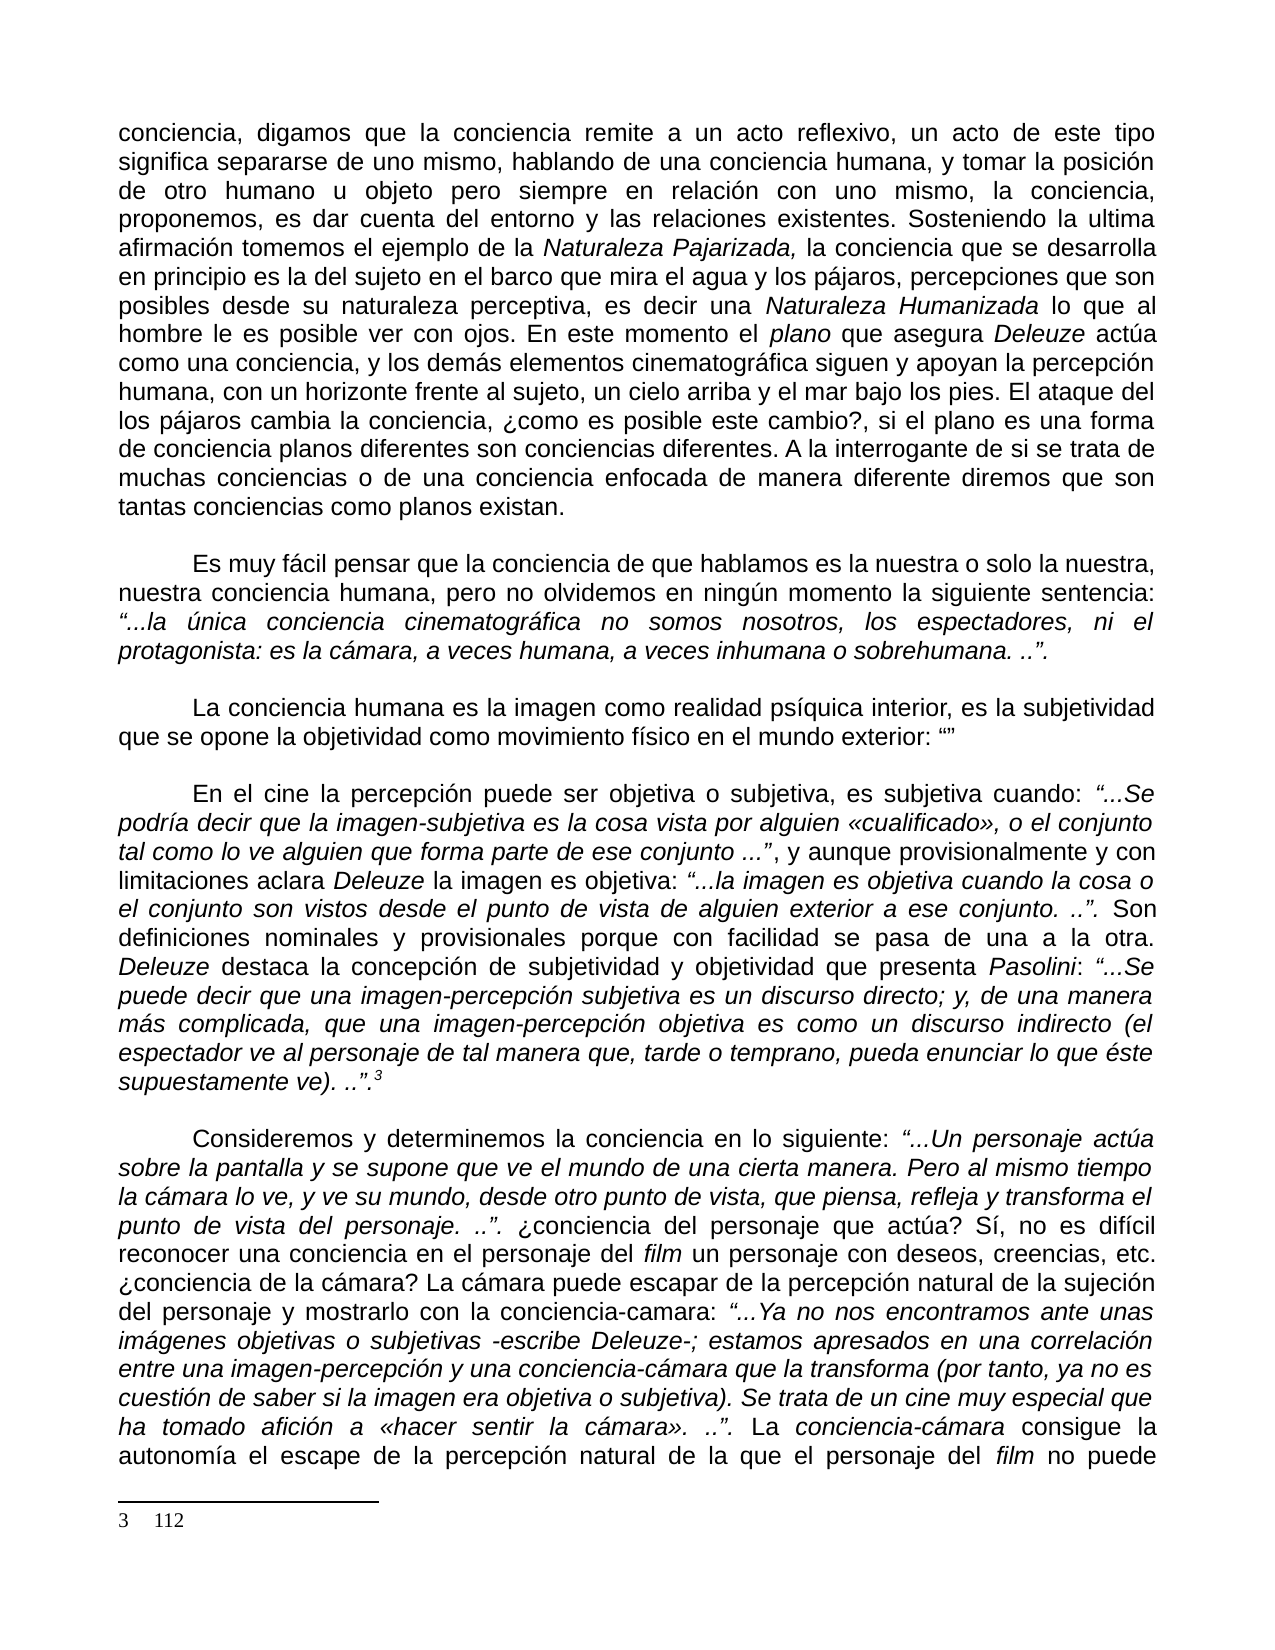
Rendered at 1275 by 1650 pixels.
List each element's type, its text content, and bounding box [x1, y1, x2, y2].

text En el cine la percepción puede ser objetiva o subjetiva, es subjetiva cuando: “...Se podría decir que la imagen-subjetiva es la cosa vista por alguien «cualificado», o el conjunto tal como lo ve alguien que forma parte de ese conjunto ...”, y aunque provisionalmente y con limitaciones aclara Deleuze la imagen es objetiva: “...la imagen es objetiva cuando la cosa o el conjunto son vistos desde el punto de vista de alguien exterior a ese conjunto. ..”. Son definiciones nominales y provisionales porque con facilidad se pasa de una a la otra. Deleuze destaca la concepción de subjetividad y objetividad que presenta Pasolini: “...Se puede decir que una imagen-percepción subjetiva es un discurso directo; y, de una manera más complicada, que una imagen-percepción objetiva es como un discurso indirecto (el espectador ve al personaje de tal manera que, tarde o temprano, pueda enunciar lo que éste supuestamente ve). ..”. [118, 779, 1157, 1096]
text 112 [118, 1508, 1157, 1532]
text La conciencia humana es la imagen como realidad psíquica interior, es la subjetividad que se opone la objetividad como movimiento físico en el mundo exterior: “” [118, 693, 1157, 751]
text Es muy fácil pensar que la conciencia de que hablamos es la nuestra o solo la nuestra, nuestra conciencia humana, pero no olvidemos en ningún momento la siguiente sentencia: “...la única conciencia cinematográfica no somos nosotros, los espectadores, ni el protagonista: es la cámara, a veces humana, a veces inhumana o sobrehumana. ..”. [118, 549, 1157, 664]
text conciencia, digamos que la conciencia remite a un acto reflexivo, un acto de este tipo significa separarse de uno mismo, hablando de una conciencia humana, y tomar la posición de otro humano u objeto pero siempre en relación con uno mismo, la conciencia, proponemos, es dar cuenta del entorno y las relaciones existentes. Sosteniendo la ultima afirmación tomemos el ejemplo de la Naturaleza Pajarizada, la conciencia que se desarrolla en principio es la del sujeto en el barco que mira el agua y los pájaros, percepciones que son posibles desde su naturaleza perceptiva, es decir una Naturaleza Humanizada lo que al hombre le es posible ver con ojos. En este momento el plano que asegura Deleuze actúa como una conciencia, y los demás elementos cinematográfica siguen y apoyan la percepción humana, con un horizonte frente al sujeto, un cielo arriba y el mar bajo los pies. El ataque del los pájaros cambia la conciencia, ¿como es posible este cambio?, si el plano es una forma de conciencia planos diferentes son conciencias diferentes. A la interrogante de si se trata de muchas conciencias o de una conciencia enfocada de manera diferente diremos que son tantas conciencias como planos existan. [118, 118, 1157, 521]
text Consideremos y determinemos la conciencia en lo siguiente: “...Un personaje actúa sobre la pantalla y se supone que ve el mundo de una cierta manera. Pero al mismo tiempo la cámara lo ve, y ve su mundo, desde otro punto de vista, que piensa, refleja y transforma el punto de vista del personaje. ..”. ¿conciencia del personaje que actúa? Sí, no es difícil reconocer una conciencia en el personaje del film un personaje con deseos, creencias, etc. ¿conciencia de la cámara? La cámara puede escapar de la percepción natural de la sujeción del personaje y mostrarlo con la conciencia-camara: “...Ya no nos encontramos ante unas imágenes objetivas o subjetivas -escribe Deleuze-; estamos apresados en una correlación entre una imagen-percepción y una conciencia-cámara que la transforma (por tanto, ya no es cuestión de saber si la imagen era objetiva o subjetiva). Se trata de un cine muy especial que ha tomado afición a «hacer sentir la cámara». ..”. La conciencia-cámara consigue la autonomía el escape de la percepción natural de la que el personaje del film no puede [118, 1124, 1157, 1469]
